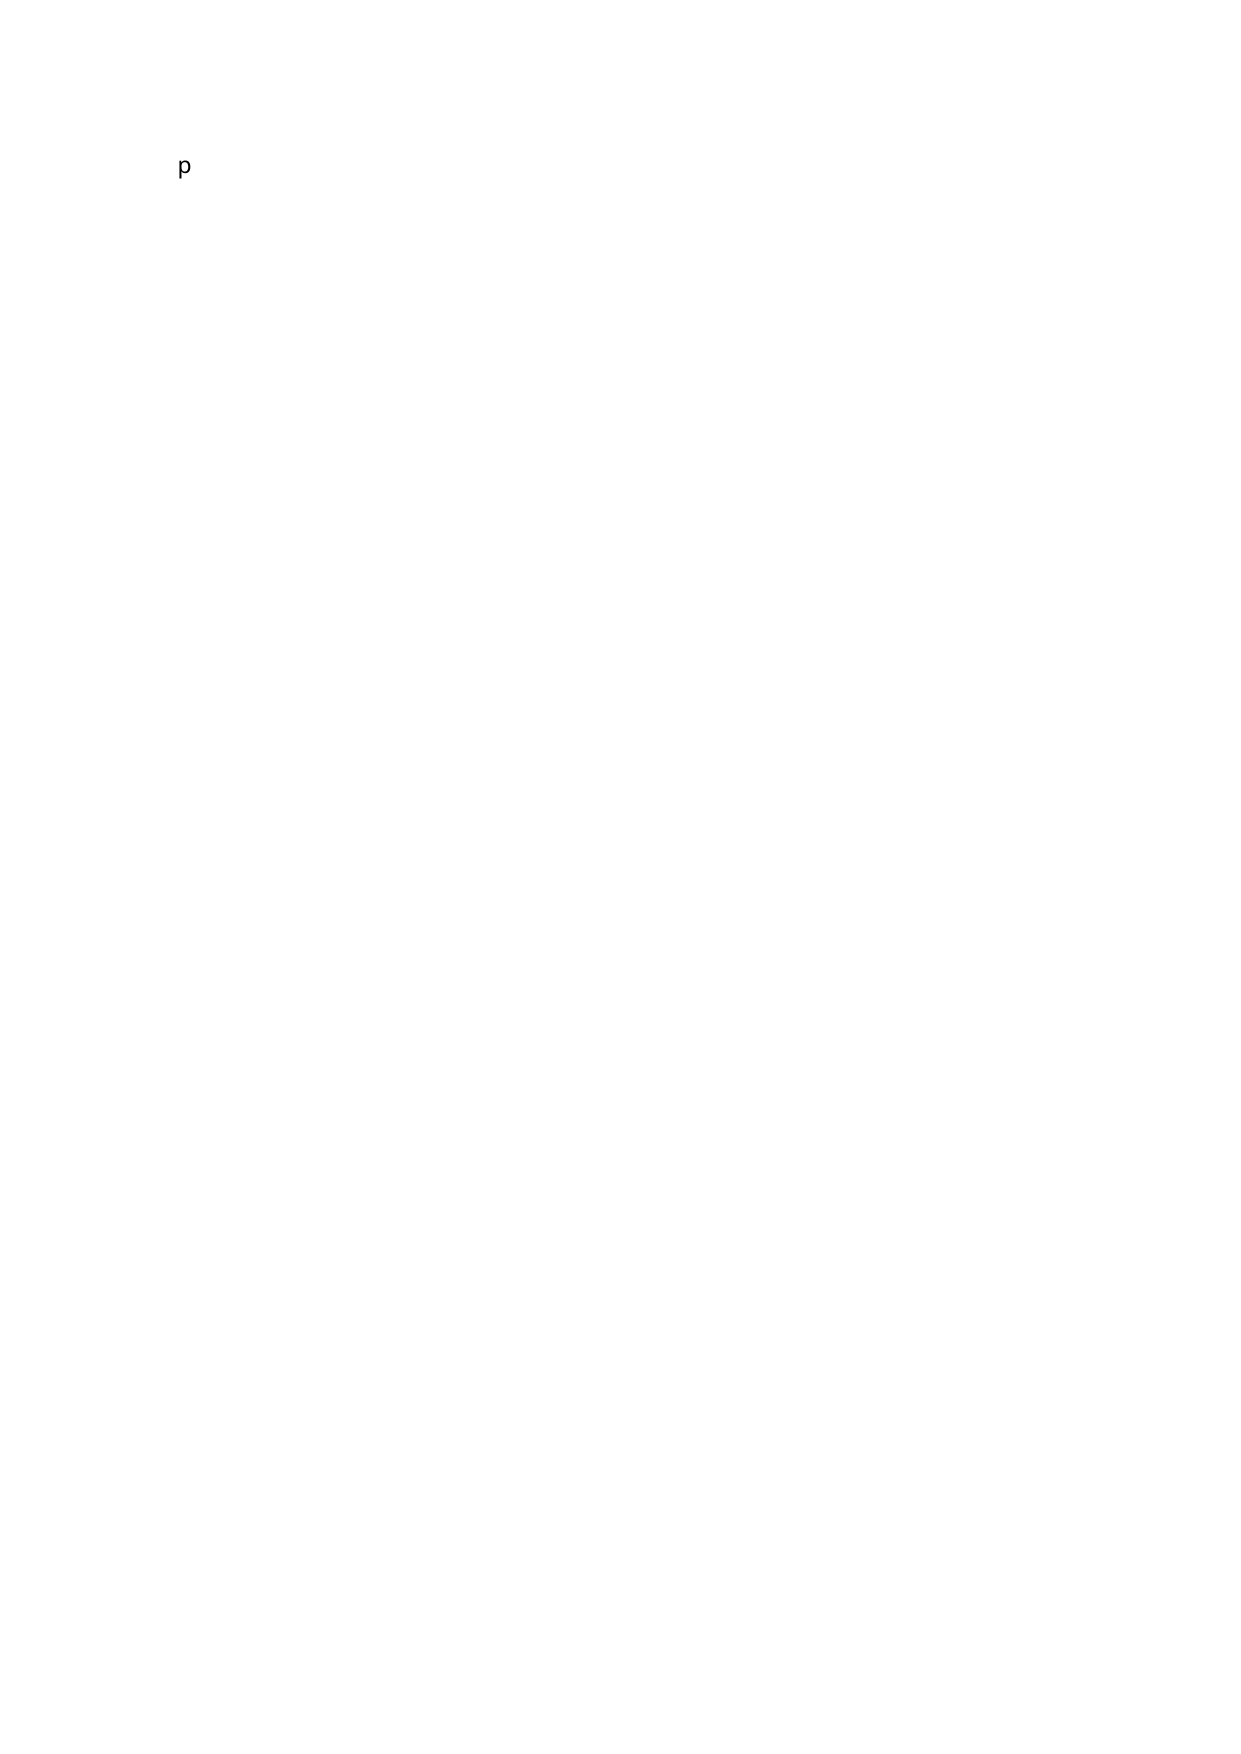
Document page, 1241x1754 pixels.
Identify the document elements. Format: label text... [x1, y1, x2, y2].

text p [177, 149, 1063, 181]
